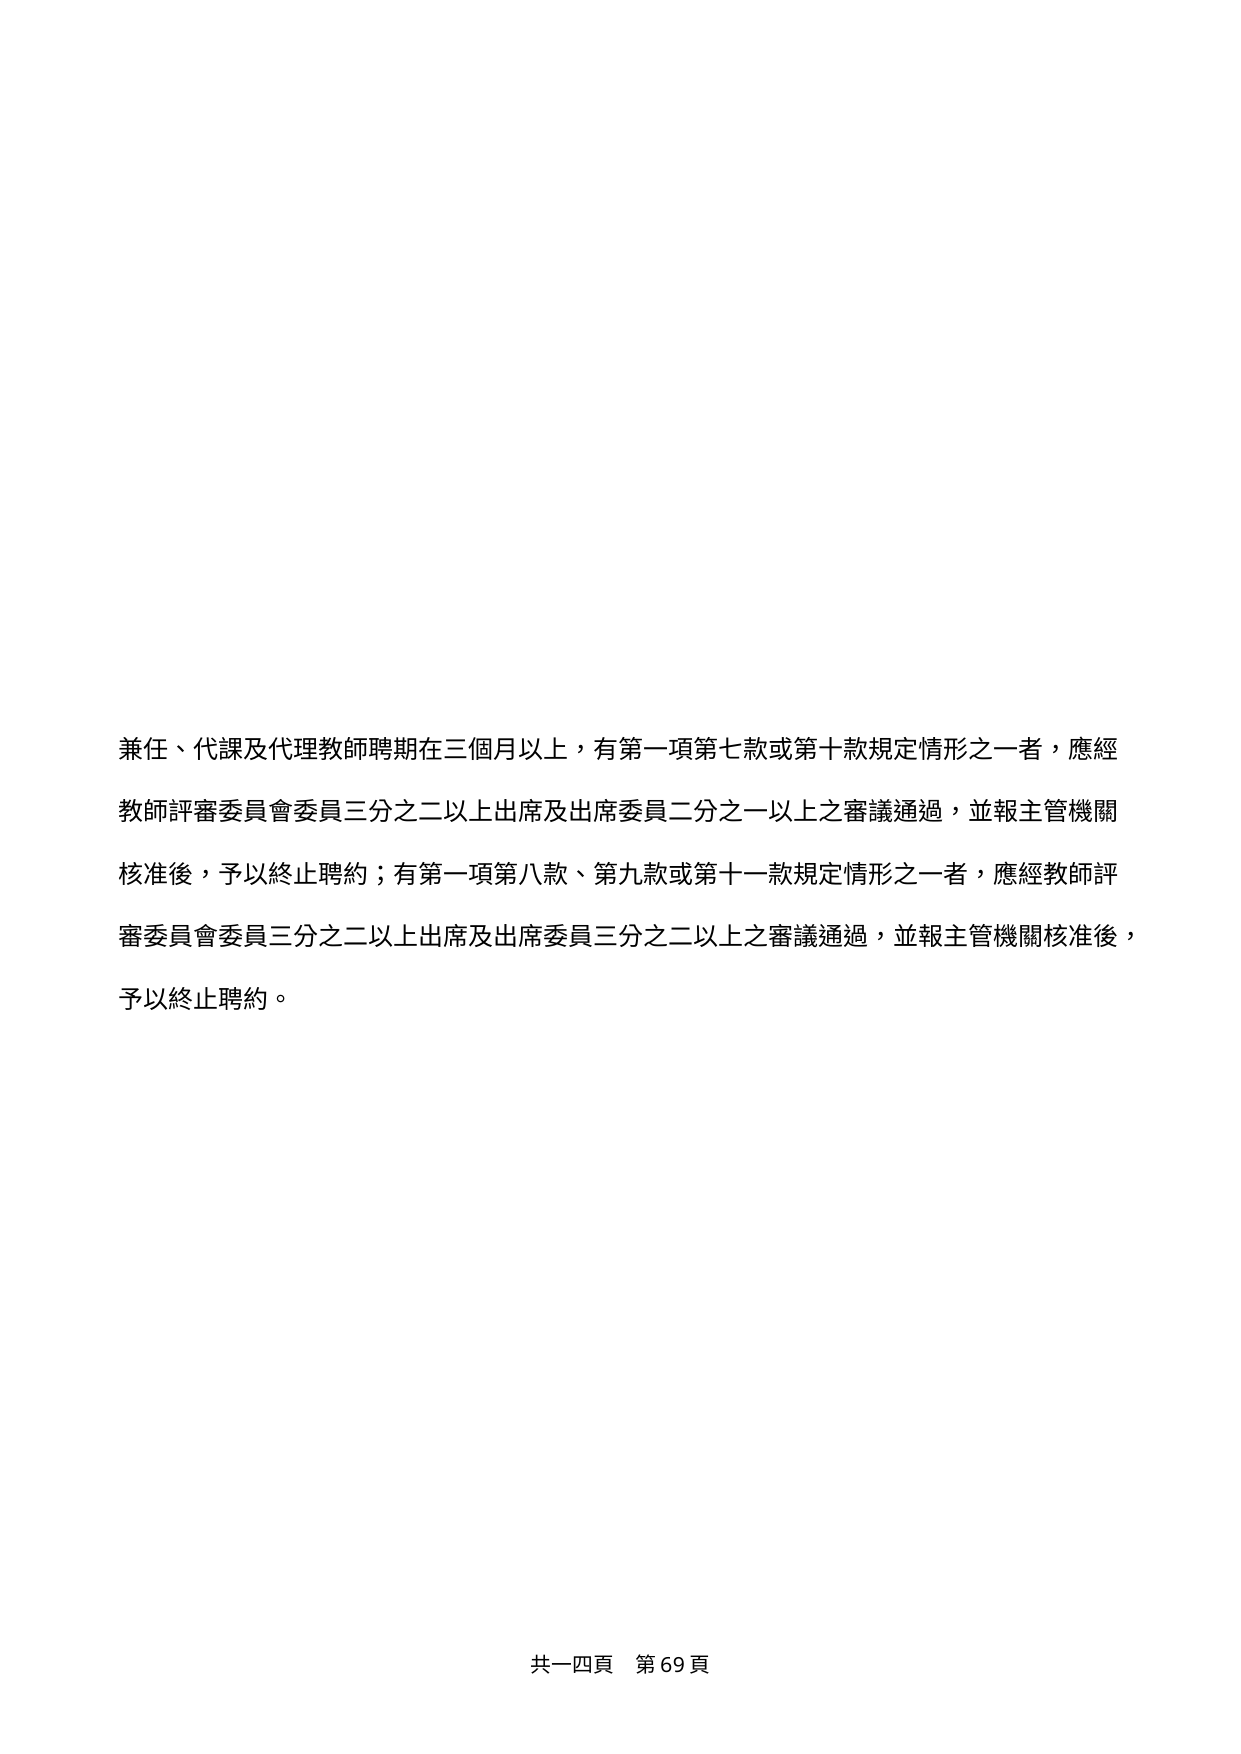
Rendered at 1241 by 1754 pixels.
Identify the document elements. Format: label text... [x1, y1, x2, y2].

text 兼任、代課及代理教師聘期在三個月以上，有第一項第七款或第十款規定情形之一者，應經教師評審委員會委員三分之二以上出席及出席委員二分之一以上之審議通過，並報主管機關核准後，予以終止聘約；有第一項第八款、第九款或第十一款規定情形之一者，應經教師評審委員會委員三分之二以上出席及出席委員三分之二以上之審議通過，並報主管機關核准後，予以終止聘約。 [118, 706, 1122, 1018]
